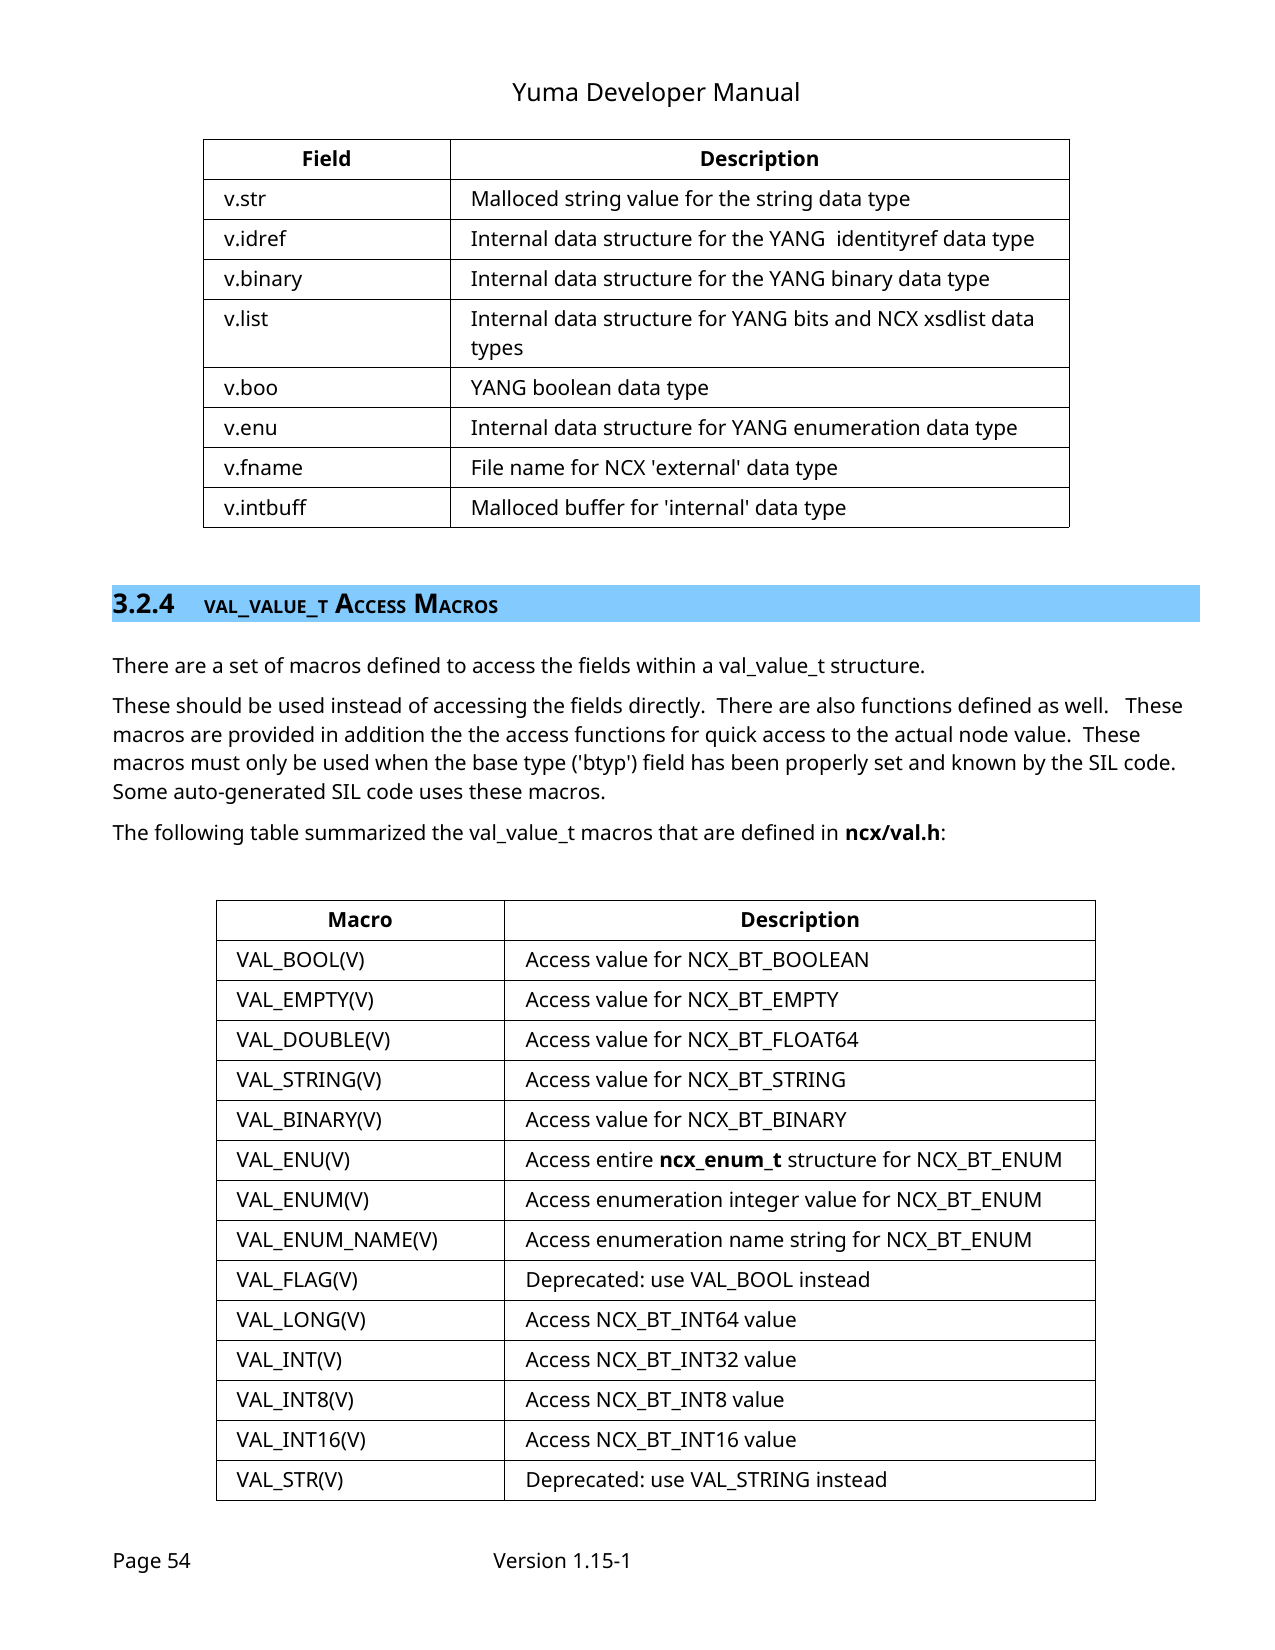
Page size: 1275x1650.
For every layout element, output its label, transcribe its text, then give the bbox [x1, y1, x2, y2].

table_cell Deprecated: use VAL_BOOL instead [505, 1261, 1095, 1300]
table_cell v.binary [204, 260, 450, 298]
table_cell VAL_EMPTY(V) [217, 981, 504, 1020]
text There are a set of macros defined to access the fields within a val_value_t structure. [112, 651, 1200, 679]
table_cell Internal data structure for YANG bits and NCX xsdlist data types [451, 300, 1069, 367]
table_cell Access NCX_BT_INT32 value [505, 1341, 1095, 1380]
table_cell File name for NCX 'external' data type [451, 448, 1069, 487]
table_cell VAL_INT(V) [217, 1341, 504, 1380]
table_cell YANG boolean data type [451, 368, 1069, 407]
table_cell VAL_BOOL(V) [217, 941, 504, 980]
table_cell Malloced buffer for 'internal' data type [451, 488, 1069, 527]
table_cell VAL_LONG(V) [217, 1301, 504, 1340]
table_cell VAL_STRING(V) [217, 1061, 504, 1100]
table_header Description [505, 901, 1095, 940]
table_cell Access value for NCX_BT_BOOLEAN [505, 941, 1095, 980]
table_cell VAL_STR(V) [217, 1461, 504, 1500]
table_cell VAL_DOUBLE(V) [217, 1021, 504, 1060]
table_cell v.fname [204, 448, 450, 487]
table_cell Internal data structure for YANG enumeration data type [451, 408, 1069, 447]
table_cell VAL_INT16(V) [217, 1421, 504, 1460]
table_cell VAL_ENUM(V) [217, 1181, 504, 1220]
table_cell VAL_INT8(V) [217, 1381, 504, 1420]
table_cell Access NCX_BT_INT64 value [505, 1301, 1095, 1340]
table_cell Access entire ncx_enum_t structure for NCX_BT_ENUM [505, 1141, 1095, 1180]
table_cell Access value for NCX_BT_BINARY [505, 1101, 1095, 1140]
table_cell VAL_ENUM_NAME(V) [217, 1221, 504, 1260]
text The following table summarized the val_value_t macros that are defined in ncx/val.h: [112, 818, 1200, 846]
text These should be used instead of accessing the fields directly. There are also functions defined as well. These macros are provided in addition the the access functions for quick access to the actual node value. These macros must only be used when the base type ('btyp') field has been properly set and known by the SIL code. Some auto-generated SIL code uses these macros. [112, 692, 1200, 805]
table_cell v.intbuff [204, 488, 450, 527]
table_cell v.boo [204, 368, 450, 407]
subtitle val_value_t Access Macros [112, 585, 1200, 622]
table_cell v.list [204, 300, 450, 367]
table_cell VAL_FLAG(V) [217, 1261, 504, 1300]
table_cell Internal data structure for the YANG binary data type [451, 260, 1069, 298]
table_cell v.enu [204, 408, 450, 447]
table_cell Access enumeration integer value for NCX_BT_ENUM [505, 1181, 1095, 1220]
table_header Field [204, 140, 450, 178]
table_cell v.str [204, 180, 450, 218]
table_cell VAL_BINARY(V) [217, 1101, 504, 1140]
table_header Description [451, 140, 1069, 178]
table_header Macro [217, 901, 504, 940]
table_cell Access value for NCX_BT_EMPTY [505, 981, 1095, 1020]
table_cell Access enumeration name string for NCX_BT_ENUM [505, 1221, 1095, 1260]
table_cell Access value for NCX_BT_FLOAT64 [505, 1021, 1095, 1060]
table_cell v.idref [204, 220, 450, 258]
table_cell VAL_ENU(V) [217, 1141, 504, 1180]
table_cell Deprecated: use VAL_STRING instead [505, 1461, 1095, 1500]
table_cell Access value for NCX_BT_STRING [505, 1061, 1095, 1100]
table_cell Access NCX_BT_INT8 value [505, 1381, 1095, 1420]
table_cell Internal data structure for the YANG identityref data type [451, 220, 1069, 258]
table_cell Malloced string value for the string data type [451, 180, 1069, 218]
table_cell Access NCX_BT_INT16 value [505, 1421, 1095, 1460]
